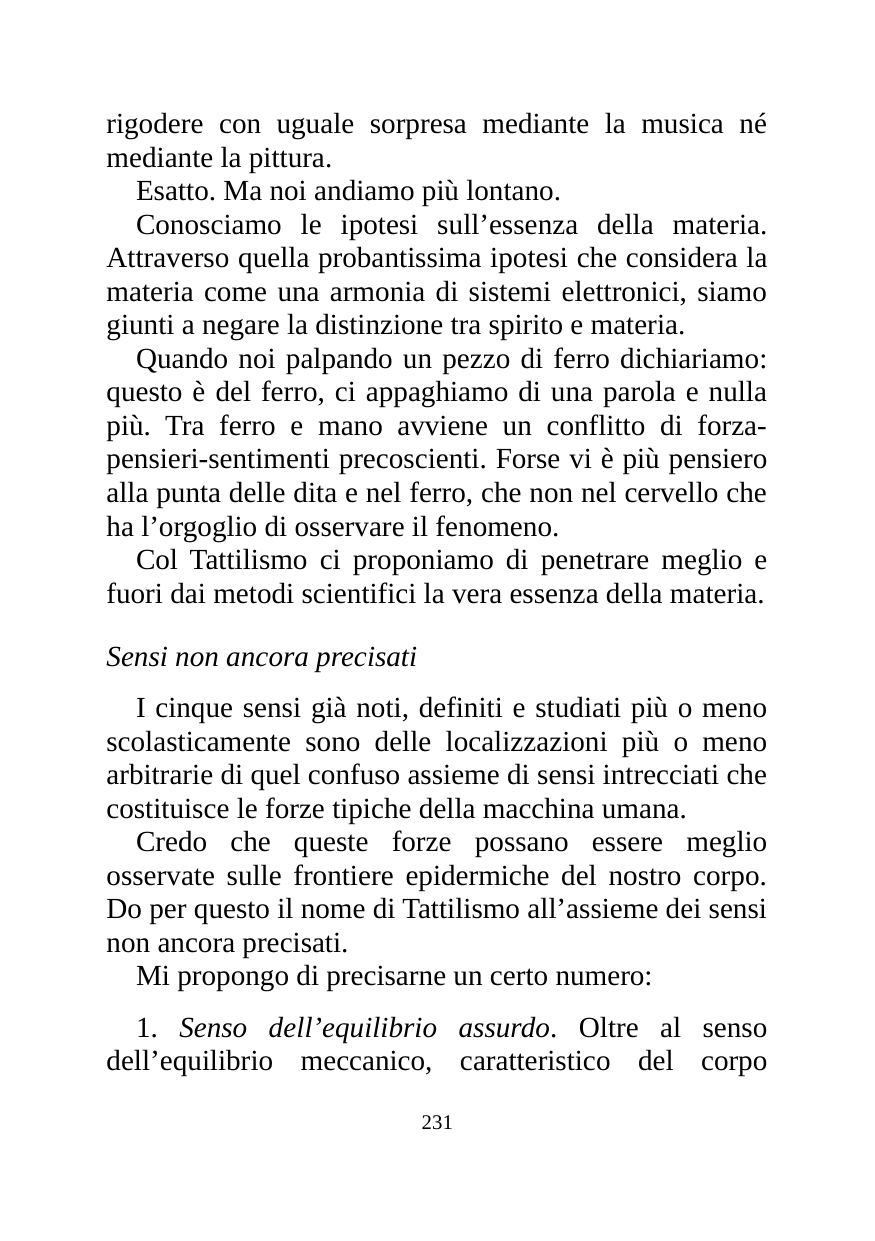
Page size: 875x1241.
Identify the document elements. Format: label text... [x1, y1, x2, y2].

text Credo che queste forze possano essere meglio osservate sulle frontiere epidermiche del nostro corpo. Do per questo il nome di Tattilismo all’assieme dei sensi non ancora precisati. [106, 824, 768, 958]
text rigodere con uguale sorpresa mediante la musica né mediante la pittura. [106, 106, 768, 173]
text Conosciamo le ipotesi sull’essenza della materia. Attraverso quella probantissima ipotesi che considera la materia come una armonia di sistemi elettronici, siamo giunti a negare la distinzione tra spirito e materia. [106, 207, 768, 341]
text Quando noi palpando un pezzo di ferro dichiariamo: questo è del ferro, ci appaghiamo di una parola e nulla più. Tra ferro e mano avviene un conflitto di forza-pensieri-sentimenti precoscienti. Forse vi è più pensiero alla punta delle dita e nel ferro, che non nel cervello che ha l’orgoglio di osservare il fenomeno. [106, 341, 768, 542]
text Mi propongo di precisarne un certo numero: [106, 958, 768, 992]
text I cinque sensi già noti, definiti e studiati più o meno scolasticamente sono delle localizzazioni più o meno arbitrarie di quel confuso assieme di sensi intrecciati che costituisce le forze tipiche della macchina umana. [106, 690, 768, 824]
text 1. Senso dell’equilibrio assurdo. Oltre al senso dell’equilibrio meccanico, caratteristico del corpo [106, 1010, 768, 1077]
text Sensi non ancora precisati [106, 639, 768, 672]
text Col Tattilismo ci proponiamo di penetrare meglio e fuori dai metodi scientifici la vera essenza della materia. [106, 542, 768, 609]
text Esatto. Ma noi andiamo più lontano. [106, 173, 768, 207]
